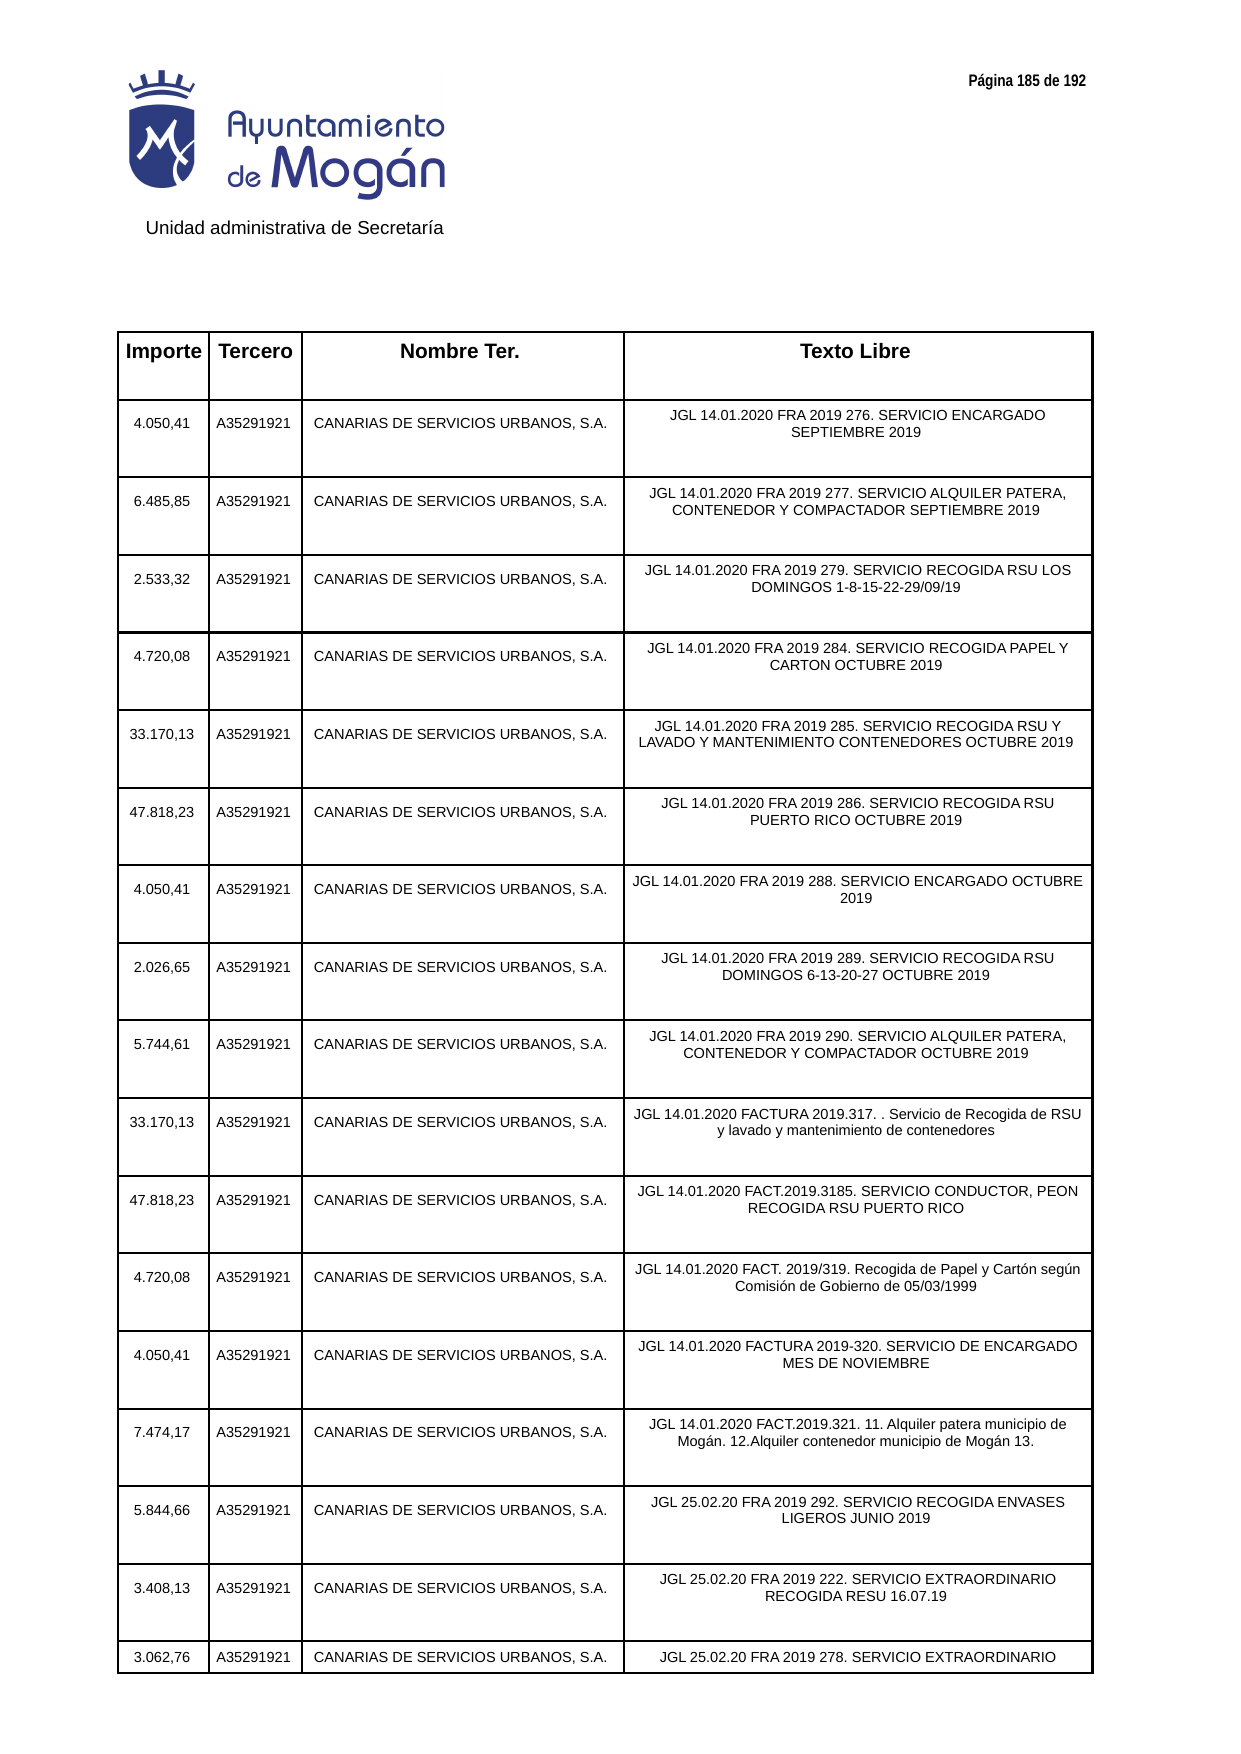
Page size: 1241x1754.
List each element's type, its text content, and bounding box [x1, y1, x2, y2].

table_cell CANARIAS DE SERVICIOS URBANOS, S.A. [303, 1332, 623, 1407]
table_cell JGL 25.02.20 FRA 2019 222. SERVICIO EXTRAORDINARIO RECOGIDA RESU 16.07.19 [625, 1565, 1091, 1640]
table_cell A35291921 [210, 711, 301, 787]
table_cell JGL 25.02.20 FRA 2019 278. SERVICIO EXTRAORDINARIO [625, 1642, 1091, 1672]
table_cell 47.818,23 [119, 789, 208, 864]
table_cell 33.170,13 [119, 711, 208, 787]
table_cell 2.533,32 [119, 556, 208, 631]
picture [128, 70, 445, 206]
table_cell A35291921 [210, 1021, 301, 1097]
table_cell CANARIAS DE SERVICIOS URBANOS, S.A. [303, 789, 623, 864]
table_cell A35291921 [210, 789, 301, 864]
table_cell A35291921 [210, 556, 301, 631]
table_cell 7.474,17 [119, 1410, 208, 1485]
table_cell 47.818,23 [119, 1177, 208, 1252]
table_cell CANARIAS DE SERVICIOS URBANOS, S.A. [303, 866, 623, 942]
table_cell CANARIAS DE SERVICIOS URBANOS, S.A. [303, 1487, 623, 1563]
table_cell JGL 14.01.2020 FACT.2019.3185. SERVICIO CONDUCTOR, PEON RECOGIDA RSU PUERTO RICO [625, 1177, 1091, 1252]
table_cell 4.720,08 [119, 634, 208, 709]
table_header Nombre Ter. [303, 333, 623, 398]
table_cell CANARIAS DE SERVICIOS URBANOS, S.A. [303, 1021, 623, 1097]
table_cell JGL 14.01.2020 FACTURA 2019-320. SERVICIO DE ENCARGADO MES DE NOVIEMBRE [625, 1332, 1091, 1407]
table_cell A35291921 [210, 1177, 301, 1252]
table_cell CANARIAS DE SERVICIOS URBANOS, S.A. [303, 1177, 623, 1252]
table_cell A35291921 [210, 1254, 301, 1330]
table_cell CANARIAS DE SERVICIOS URBANOS, S.A. [303, 1642, 623, 1672]
table_cell A35291921 [210, 1487, 301, 1563]
table_cell JGL 14.01.2020 FRA 2019 279. SERVICIO RECOGIDA RSU LOS DOMINGOS 1-8-15-22-29/09/19 [625, 556, 1091, 631]
table_cell JGL 14.01.2020 FRA 2019 276. SERVICIO ENCARGADO SEPTIEMBRE 2019 [625, 401, 1091, 476]
table_cell CANARIAS DE SERVICIOS URBANOS, S.A. [303, 556, 623, 631]
table_cell CANARIAS DE SERVICIOS URBANOS, S.A. [303, 1410, 623, 1485]
table_header Texto Libre [625, 333, 1091, 398]
table_cell JGL 14.01.2020 FRA 2019 288. SERVICIO ENCARGADO OCTUBRE 2019 [625, 866, 1091, 942]
table_cell JGL 14.01.2020 FRA 2019 284. SERVICIO RECOGIDA PAPEL Y CARTON OCTUBRE 2019 [625, 634, 1091, 709]
table_cell CANARIAS DE SERVICIOS URBANOS, S.A. [303, 1254, 623, 1330]
table_cell A35291921 [210, 478, 301, 554]
table_cell 33.170,13 [119, 1099, 208, 1174]
table_cell A35291921 [210, 944, 301, 1019]
table_cell 6.485,85 [119, 478, 208, 554]
table_cell 4.050,41 [119, 866, 208, 942]
table_cell A35291921 [210, 1565, 301, 1640]
table_cell 3.408,13 [119, 1565, 208, 1640]
table_cell JGL 14.01.2020 FACT. 2019/319. Recogida de Papel y Cartón según Comisión de Gobierno de 05/03/1999 [625, 1254, 1091, 1330]
table_cell JGL 14.01.2020 FRA 2019 285. SERVICIO RECOGIDA RSU Y LAVADO Y MANTENIMIENTO CONTENEDORES OCTUBRE 2019 [625, 711, 1091, 787]
table_cell JGL 14.01.2020 FACTURA 2019.317. . Servicio de Recogida de RSU y lavado y mantenimiento de contenedores [625, 1099, 1091, 1174]
table_cell 5.744,61 [119, 1021, 208, 1097]
table_cell JGL 14.01.2020 FRA 2019 289. SERVICIO RECOGIDA RSU DOMINGOS 6-13-20-27 OCTUBRE 2019 [625, 944, 1091, 1019]
table_cell A35291921 [210, 1099, 301, 1174]
table_header Tercero [210, 333, 301, 398]
table_cell JGL 14.01.2020 FRA 2019 286. SERVICIO RECOGIDA RSU PUERTO RICO OCTUBRE 2019 [625, 789, 1091, 864]
table_header Importe [119, 333, 208, 398]
table_cell JGL 25.02.20 FRA 2019 292. SERVICIO RECOGIDA ENVASES LIGEROS JUNIO 2019 [625, 1487, 1091, 1563]
table_cell CANARIAS DE SERVICIOS URBANOS, S.A. [303, 401, 623, 476]
table_cell A35291921 [210, 634, 301, 709]
table_cell JGL 14.01.2020 FRA 2019 290. SERVICIO ALQUILER PATERA, CONTENEDOR Y COMPACTADOR OCTUBRE 2019 [625, 1021, 1091, 1097]
table_cell 2.026,65 [119, 944, 208, 1019]
table_cell A35291921 [210, 1332, 301, 1407]
table_cell 3.062,76 [119, 1642, 208, 1672]
table_cell A35291921 [210, 401, 301, 476]
table_cell CANARIAS DE SERVICIOS URBANOS, S.A. [303, 711, 623, 787]
table_cell CANARIAS DE SERVICIOS URBANOS, S.A. [303, 944, 623, 1019]
table_cell 4.050,41 [119, 401, 208, 476]
table_cell A35291921 [210, 1410, 301, 1485]
table_cell CANARIAS DE SERVICIOS URBANOS, S.A. [303, 634, 623, 709]
table_cell CANARIAS DE SERVICIOS URBANOS, S.A. [303, 1099, 623, 1174]
table_cell JGL 14.01.2020 FRA 2019 277. SERVICIO ALQUILER PATERA, CONTENEDOR Y COMPACTADOR SEPTIEMBRE 2019 [625, 478, 1091, 554]
table_cell CANARIAS DE SERVICIOS URBANOS, S.A. [303, 1565, 623, 1640]
table_cell 4.720,08 [119, 1254, 208, 1330]
table_cell CANARIAS DE SERVICIOS URBANOS, S.A. [303, 478, 623, 554]
table_cell A35291921 [210, 866, 301, 942]
table_cell A35291921 [210, 1642, 301, 1672]
table_cell 4.050,41 [119, 1332, 208, 1407]
table_cell 5.844,66 [119, 1487, 208, 1563]
table_cell JGL 14.01.2020 FACT.2019.321. 11. Alquiler patera municipio de Mogán. 12.Alquiler contenedor municipio de Mogán 13. [625, 1410, 1091, 1485]
